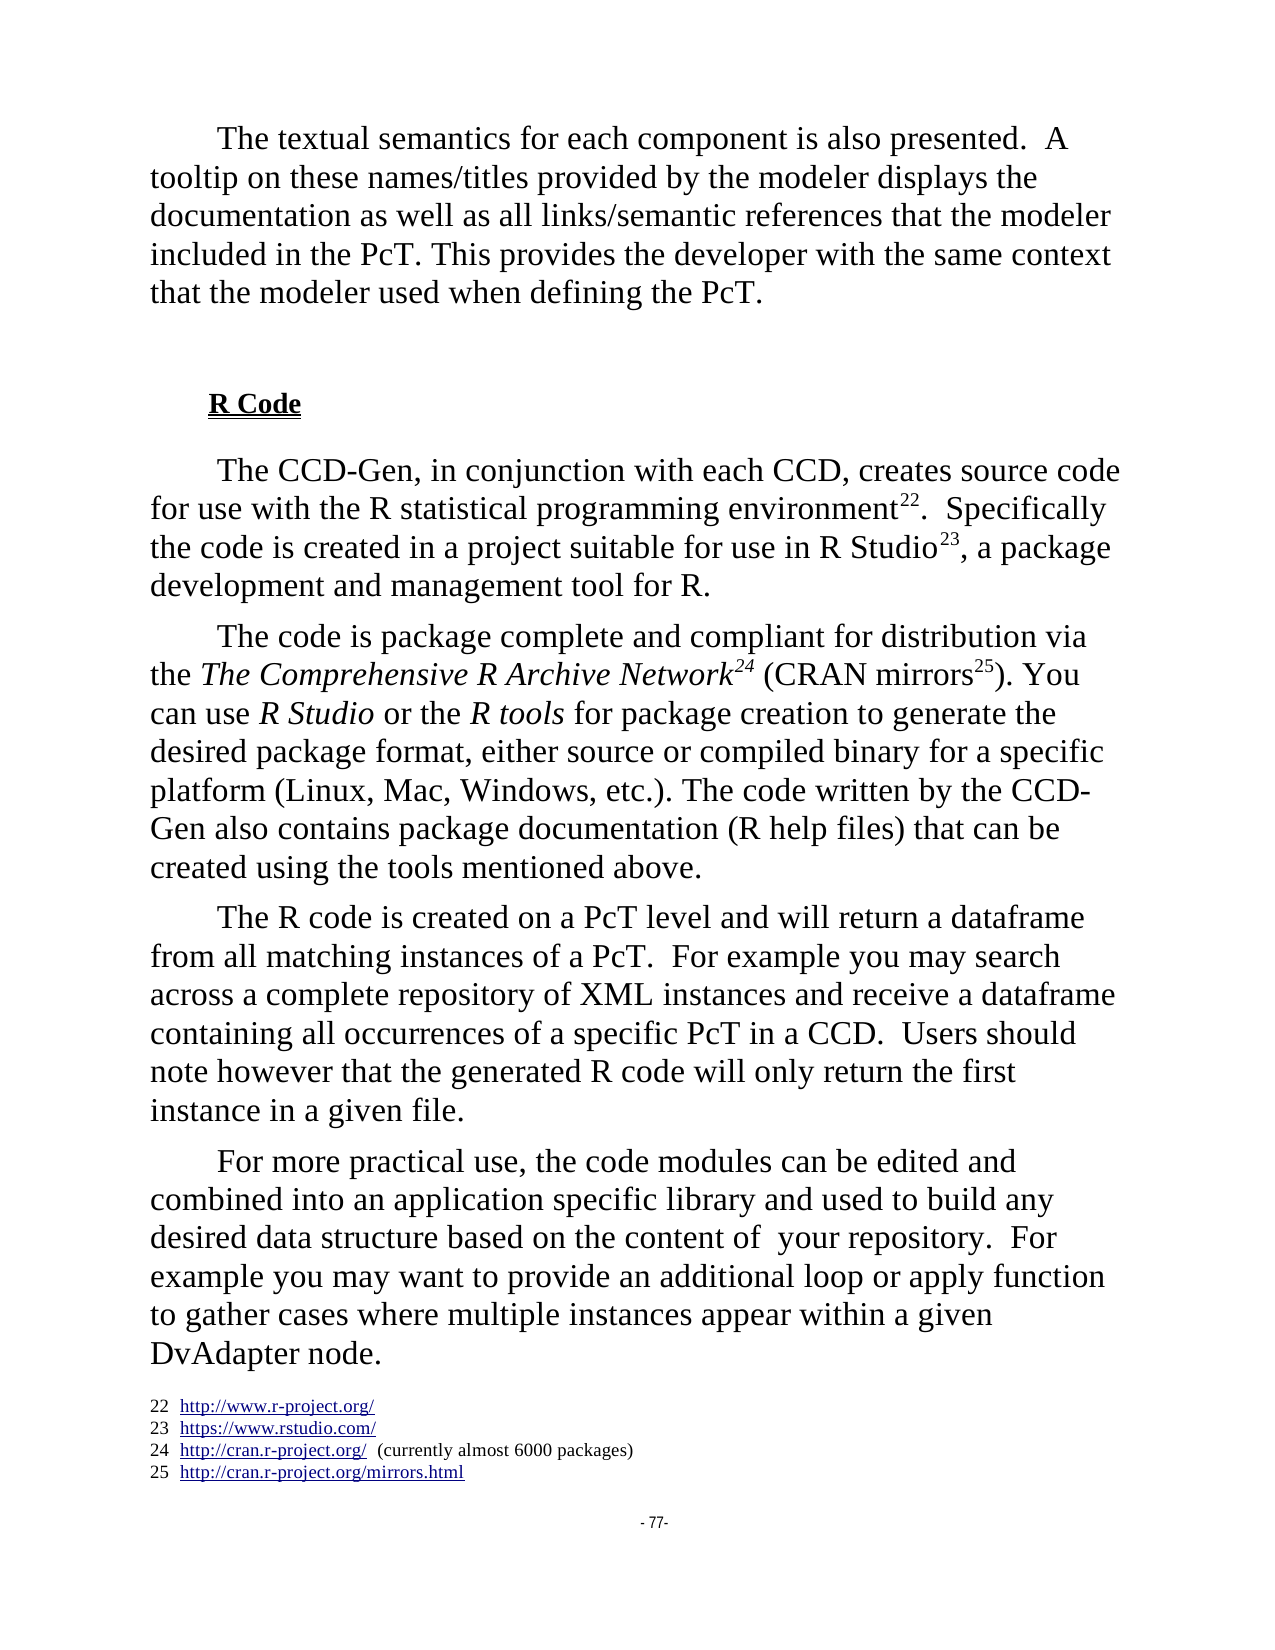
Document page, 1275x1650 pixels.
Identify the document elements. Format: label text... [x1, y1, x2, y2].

text The R code is created on a PcT level and will return a dataframe from all matching instances of a PcT. For example you may search across a complete repository of XML instances and receive a dataframe containing all occurrences of a specific PcT in a CCD. Users should note however that the generated R code will only return the first instance in a given file. [150, 897, 1125, 1128]
text http://cran.r-project.org/mirrors.html [150, 1461, 1125, 1483]
text The code is package complete and compliant for distribution via the The Comprehensive R Archive Network (CRAN mirrors). You can use R Studio or the R tools for package creation to generate the desired package format, either source or compiled binary for a specific platform (Linux, Mac, Windows, etc.). The code written by the CCD-Gen also contains package documentation (R help files) that can be created using the tools mentioned above. [150, 616, 1125, 885]
subtitle R Code [150, 386, 1125, 419]
text http://www.r-project.org/ [150, 1394, 1125, 1417]
text http://cran.r-project.org/ (currently almost 6000 packages) [150, 1439, 1125, 1461]
text https://www.rstudio.com/ [150, 1417, 1125, 1439]
text The textual semantics for each component is also presented. A tooltip on these names/titles provided by the modeler displays the documentation as well as all links/semantic references that the modeler included in the PcT. This provides the developer with the same context that the modeler used when defining the PcT. [150, 118, 1125, 310]
text The CCD-Gen, in conjunction with each CCD, creates source code for use with the R statistical programming environment. Specifically the code is created in a project suitable for use in R Studio, a package development and management tool for R. [150, 450, 1125, 603]
text For more practical use, the code modules can be edited and combined into an application specific library and used to build any desired data structure based on the content of your repository. For example you may want to provide an additional loop or apply function to gather cases where multiple instances appear within a given DvAdapter node. [150, 1141, 1125, 1371]
